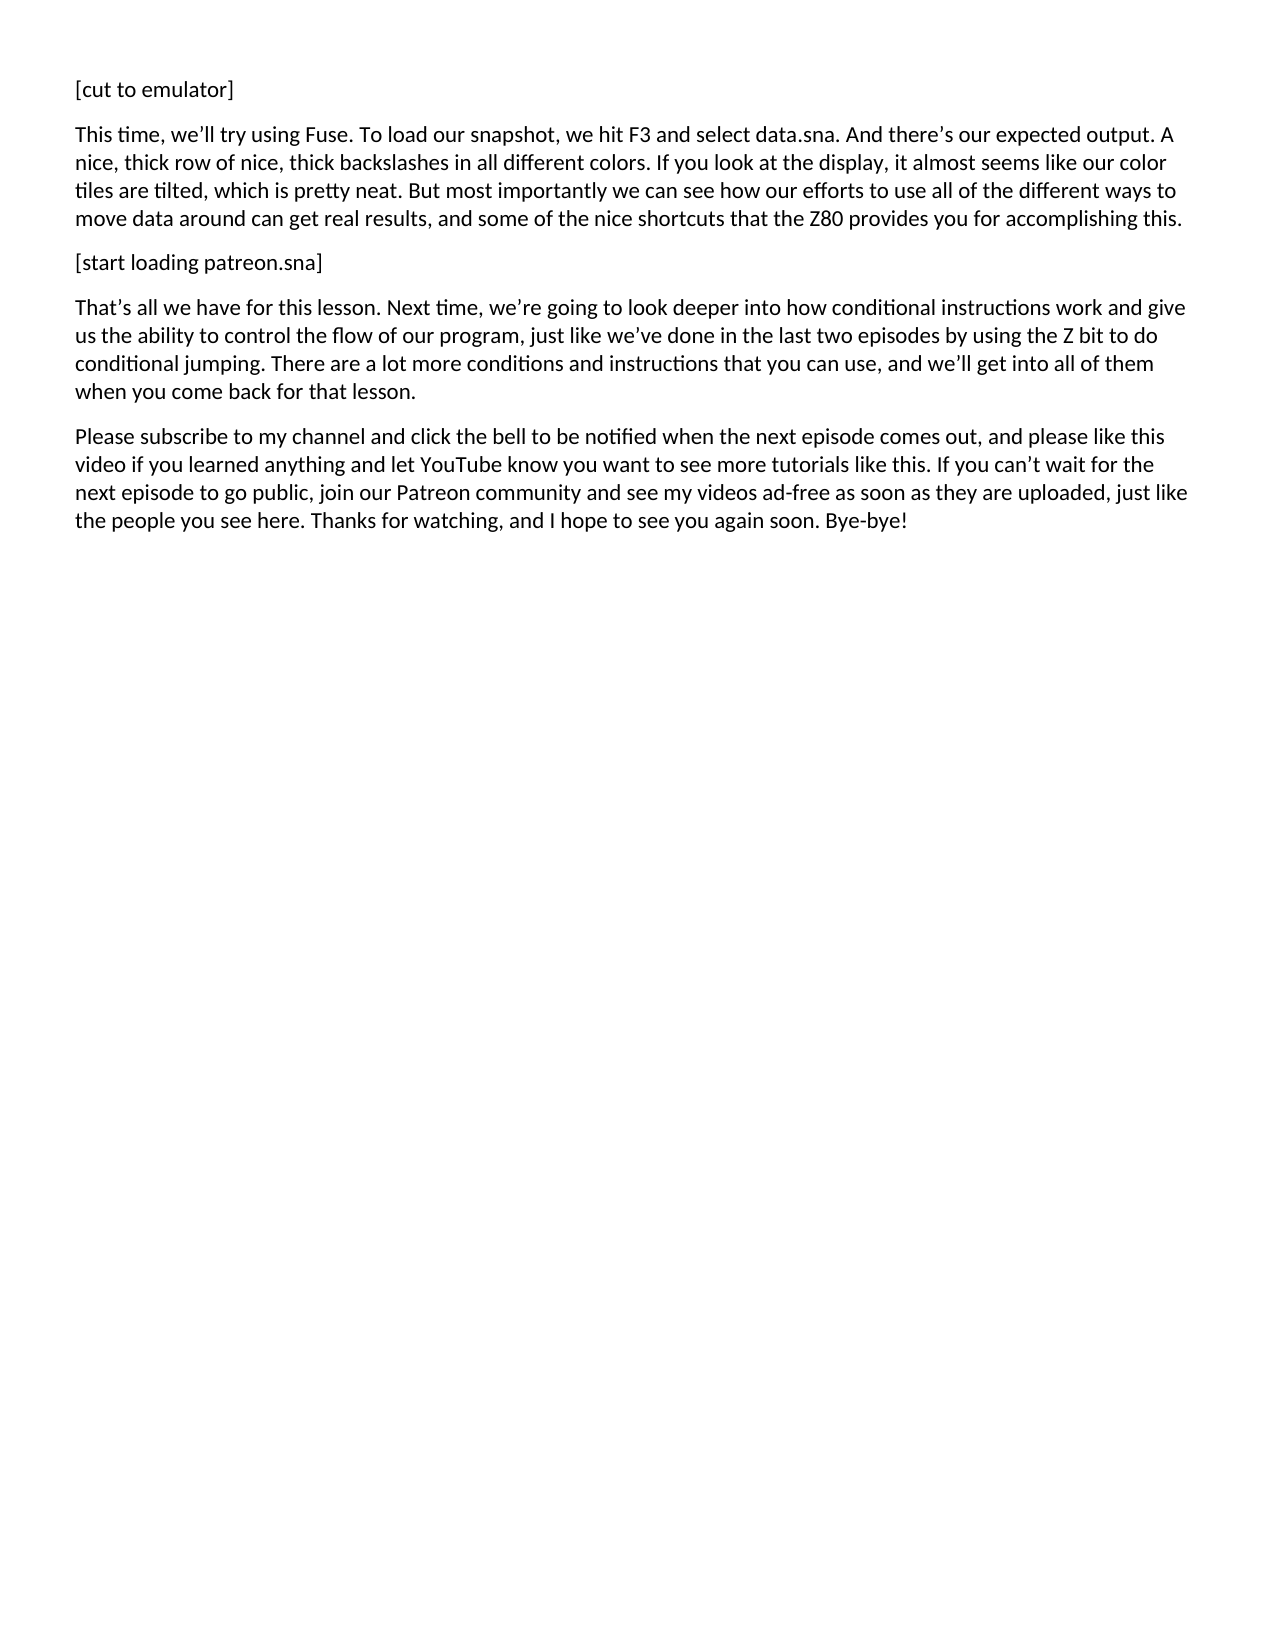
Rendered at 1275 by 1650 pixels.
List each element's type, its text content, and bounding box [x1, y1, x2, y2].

text That’s all we have for this lesson. Next time, we’re going to look deeper into how conditional instructions work and give us the ability to control the flow of our program, just like we’ve done in the last two episodes by using the Z bit to do conditional jumping. There are a lot more conditions and instructions that you can use, and we’ll get into all of them when you come back for that lesson. [75, 293, 1200, 405]
text [cut to emulator] [75, 75, 1200, 103]
text Please subscribe to my channel and click the bell to be notified when the next episode comes out, and please like this video if you learned anything and let YouTube know you want to see more tutorials like this. If you can’t wait for the next episode to go public, join our Patreon community and see my videos ad-free as soon as they are uploaded, just like the people you see here. Thanks for watching, and I hope to see you again soon. Bye-bye! [75, 422, 1200, 534]
text This time, we’ll try using Fuse. To load our snapshot, we hit F3 and select data.sna. And there’s our expected output. A nice, thick row of nice, thick backslashes in all different colors. If you look at the display, it almost seems like our color tiles are tilted, which is pretty neat. But most importantly we can see how our efforts to use all of the different ways to move data around can get real results, and some of the nice shortcuts that the Z80 provides you for accomplishing this. [75, 120, 1200, 232]
text [start loading patreon.sna] [75, 248, 1200, 276]
